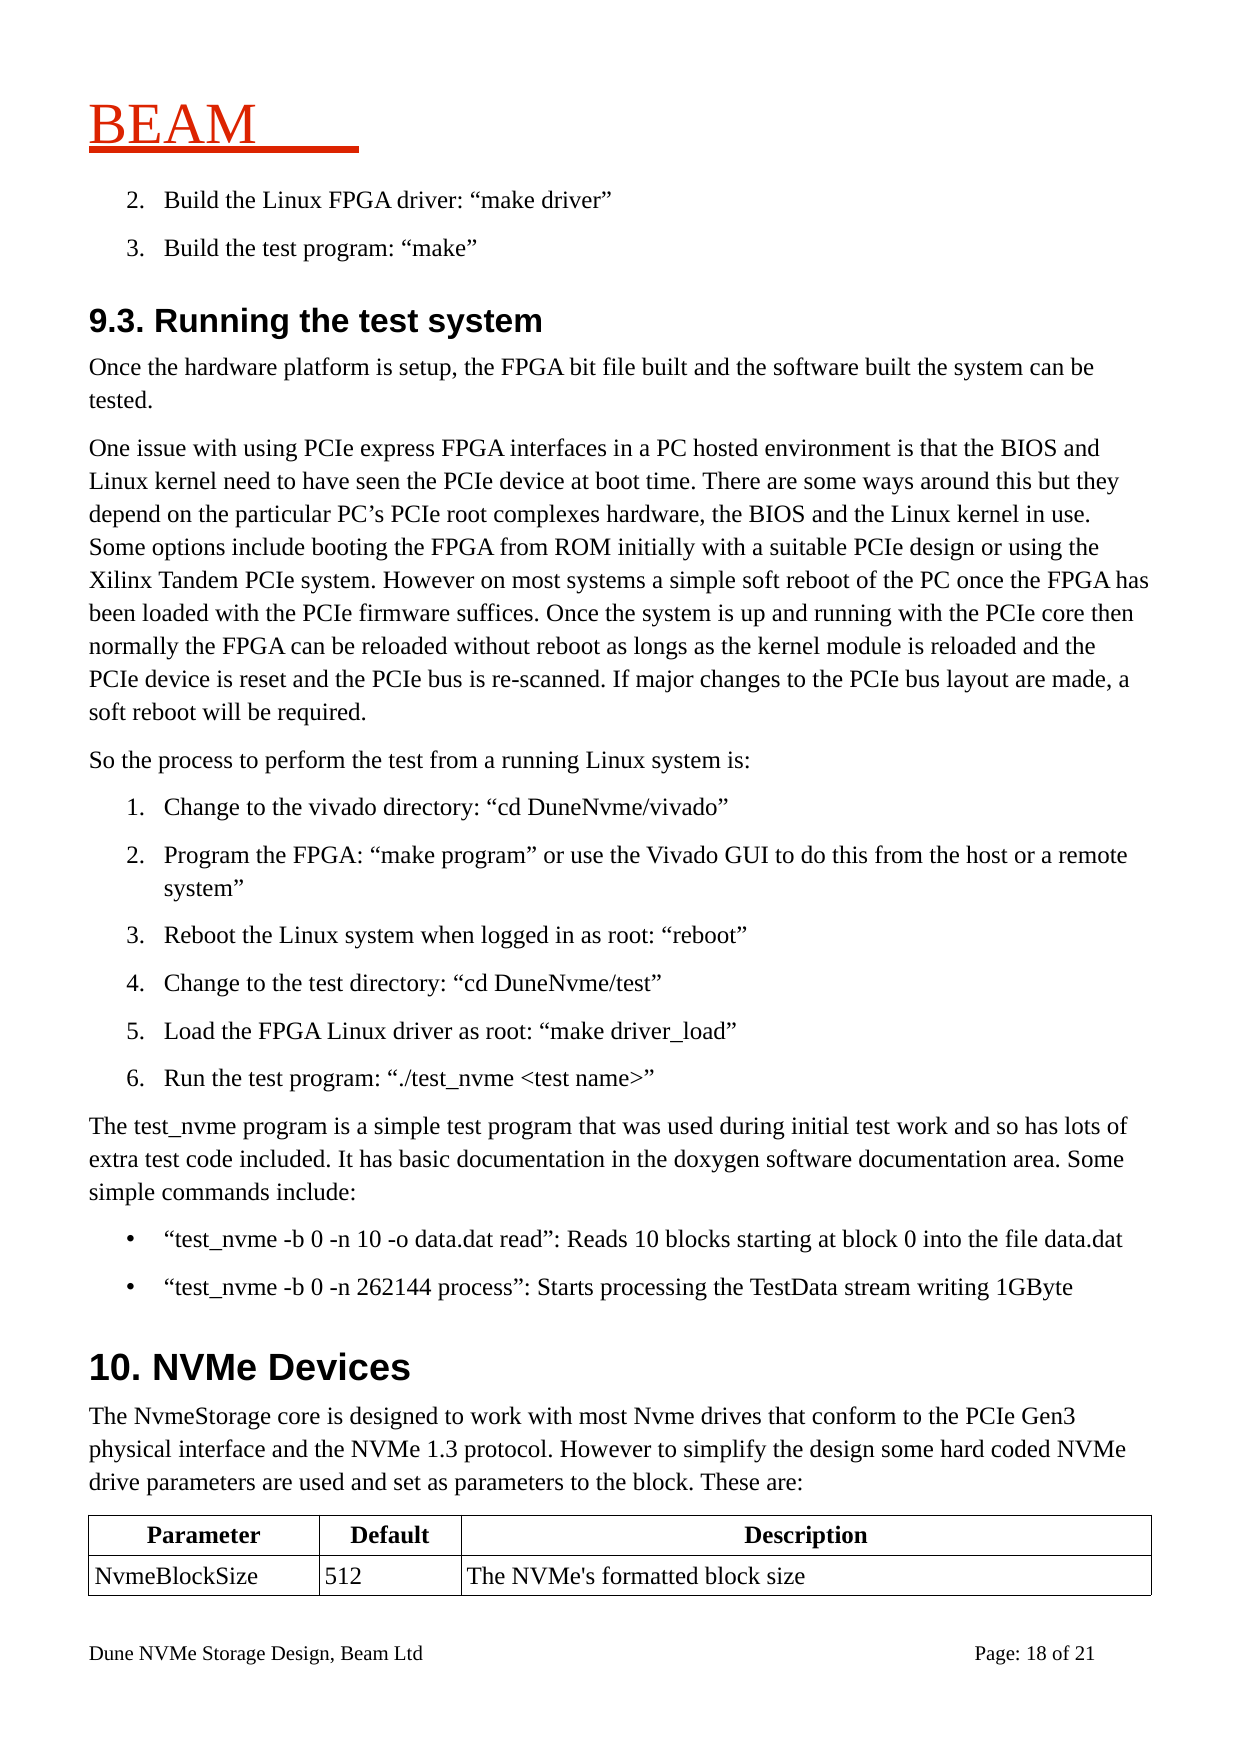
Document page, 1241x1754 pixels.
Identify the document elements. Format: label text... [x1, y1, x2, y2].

table_header Parameter [89, 1516, 319, 1555]
subtitle Running the test system [88, 301, 1152, 340]
list Change to the vivado directory: “cd DuneNvme/vivado” [126, 792, 1152, 821]
table_cell NvmeBlockSize [89, 1556, 319, 1595]
list Reboot the Linux system when logged in as root: “reboot” [126, 921, 1152, 949]
table_cell The NVMe's formatted block size [462, 1556, 1151, 1595]
text One issue with using PCIe express FPGA interfaces in a PC hosted environment is that the BIOS and Linux kernel need to have seen the PCIe device at boot time. There are some ways around this but they depend on the particular PC’s PCIe root complexes hardware, the BIOS and the Linux kernel in use. Some options include booting the FPGA from ROM initially with a suitable PCIe design or using the Xilinx Tandem PCIe system. However on most systems a simple soft reboot of the PC once the FPGA has been loaded with the PCIe firmware suffices. Once the system is up and running with the PCIe core then normally the FPGA can be reloaded without reboot as longs as the kernel module is reloaded and the PCIe device is reset and the PCIe bus is re-scanned. If major changes to the PCIe bus layout are made, a soft reboot will be required. [88, 433, 1152, 726]
list Build the Linux FPGA driver: “make driver” [126, 185, 1152, 214]
list Build the test program: “make” [126, 233, 1152, 261]
table_cell 512 [320, 1556, 461, 1595]
subtitle NVMe Devices [88, 1345, 1152, 1388]
text Once the hardware platform is setup, the FPGA bit file built and the software built the system can be tested. [88, 352, 1152, 414]
list Load the FPGA Linux driver as root: “make driver_load” [126, 1016, 1152, 1044]
list Change to the test directory: “cd DuneNvme/test” [126, 968, 1152, 997]
list Run the test program: “./test_nvme <test name>” [126, 1063, 1152, 1092]
table_header Default [320, 1516, 461, 1555]
text So the process to perform the test from a running Linux system is: [88, 745, 1152, 773]
text The NvmeStorage core is designed to work with most Nvme drives that conform to the PCIe Gen3 physical interface and the NVMe 1.3 protocol. However to simplify the design some hard coded NVMe drive parameters are used and set as parameters to the block. These are: [88, 1401, 1152, 1496]
list “test_nvme -b 0 -n 10 -o data.dat read”: Reads 10 blocks starting at block 0 into the file data.dat [126, 1224, 1152, 1253]
table_header Description [462, 1516, 1151, 1555]
text The test_nvme program is a simple test program that was used during initial test work and so has lots of extra test code included. It has basic documentation in the doxygen software documentation area. Some simple commands include: [88, 1111, 1152, 1206]
list Program the FPGA: “make program” or use the Vivado GUI to do this from the host or a remote system” [126, 840, 1152, 902]
list “test_nvme -b 0 -n 262144 process”: Starts processing the TestData stream writing 1GByte [126, 1272, 1152, 1301]
